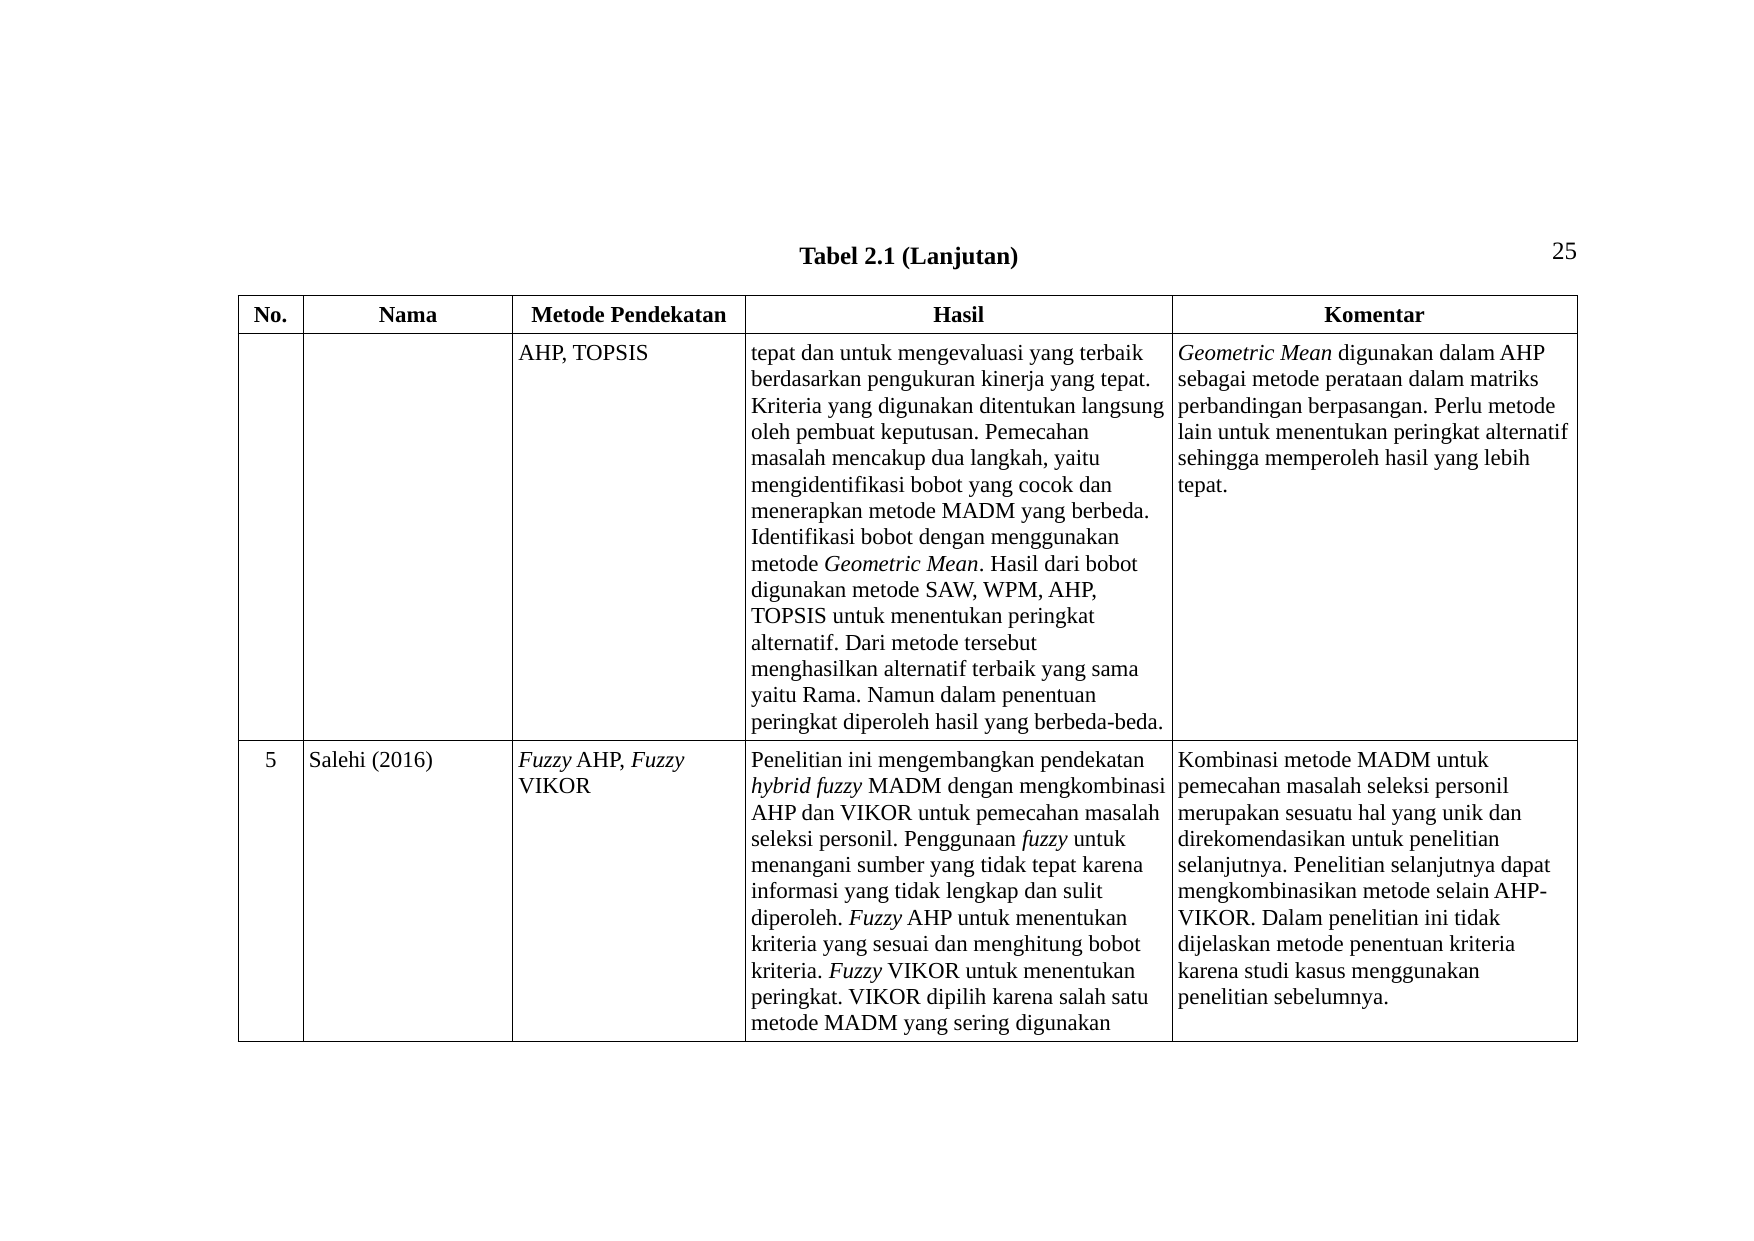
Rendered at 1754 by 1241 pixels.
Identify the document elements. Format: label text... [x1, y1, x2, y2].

table_cell [239, 334, 303, 740]
table_cell AHP, TOPSIS [513, 334, 745, 740]
table_header Metode Pendekatan [513, 296, 745, 333]
table_cell Fuzzy AHP, Fuzzy VIKOR [513, 741, 745, 1041]
table_header Nama [304, 296, 512, 333]
table_cell tepat dan untuk mengevaluasi yang terbaik berdasarkan pengukuran kinerja yang tepat. Kriteria yang digunakan ditentukan langsung oleh pembuat keputusan. Pemecahan masalah mencakup dua langkah, yaitu mengidentifikasi bobot yang cocok dan menerapkan metode MADM yang berbeda. Identifikasi bobot dengan menggunakan metode Geometric Mean. Hasil dari bobot digunakan metode SAW, WPM, AHP, TOPSIS untuk menentukan peringkat alternatif. Dari metode tersebut menghasilkan alternatif terbaik yang sama yaitu Rama. Namun dalam penentuan peringkat diperoleh hasil yang berbeda-beda. [746, 334, 1172, 740]
table_cell [304, 334, 512, 740]
table_cell 5 [239, 741, 303, 1041]
table_header No. [239, 296, 303, 333]
table_header Hasil [746, 296, 1172, 333]
table_cell Geometric Mean digunakan dalam AHP sebagai metode perataan dalam matriks perbandingan berpasangan. Perlu metode lain untuk menentukan peringkat alternatif sehingga memperoleh hasil yang lebih tepat. [1173, 334, 1577, 740]
text Tabel 2.1 (Lanjutan) [277, 241, 1541, 270]
table_cell Salehi (2016) [304, 741, 512, 1041]
table_header Komentar [1173, 296, 1577, 333]
table_cell Kombinasi metode MADM untuk pemecahan masalah seleksi personil merupakan sesuatu hal yang unik dan direkomendasikan untuk penelitian selanjutnya. Penelitian selanjutnya dapat mengkombinasikan metode selain AHP-VIKOR. Dalam penelitian ini tidak dijelaskan metode penentuan kriteria karena studi kasus menggunakan penelitian sebelumnya. [1173, 741, 1577, 1041]
table_cell Penelitian ini mengembangkan pendekatan hybrid fuzzy MADM dengan mengkombinasi AHP dan VIKOR untuk pemecahan masalah seleksi personil. Penggunaan fuzzy untuk menangani sumber yang tidak tepat karena informasi yang tidak lengkap dan sulit diperoleh. Fuzzy AHP untuk menentukan kriteria yang sesuai dan menghitung bobot kriteria. Fuzzy VIKOR untuk menentukan peringkat. VIKOR dipilih karena salah satu metode MADM yang sering digunakan [746, 741, 1172, 1041]
